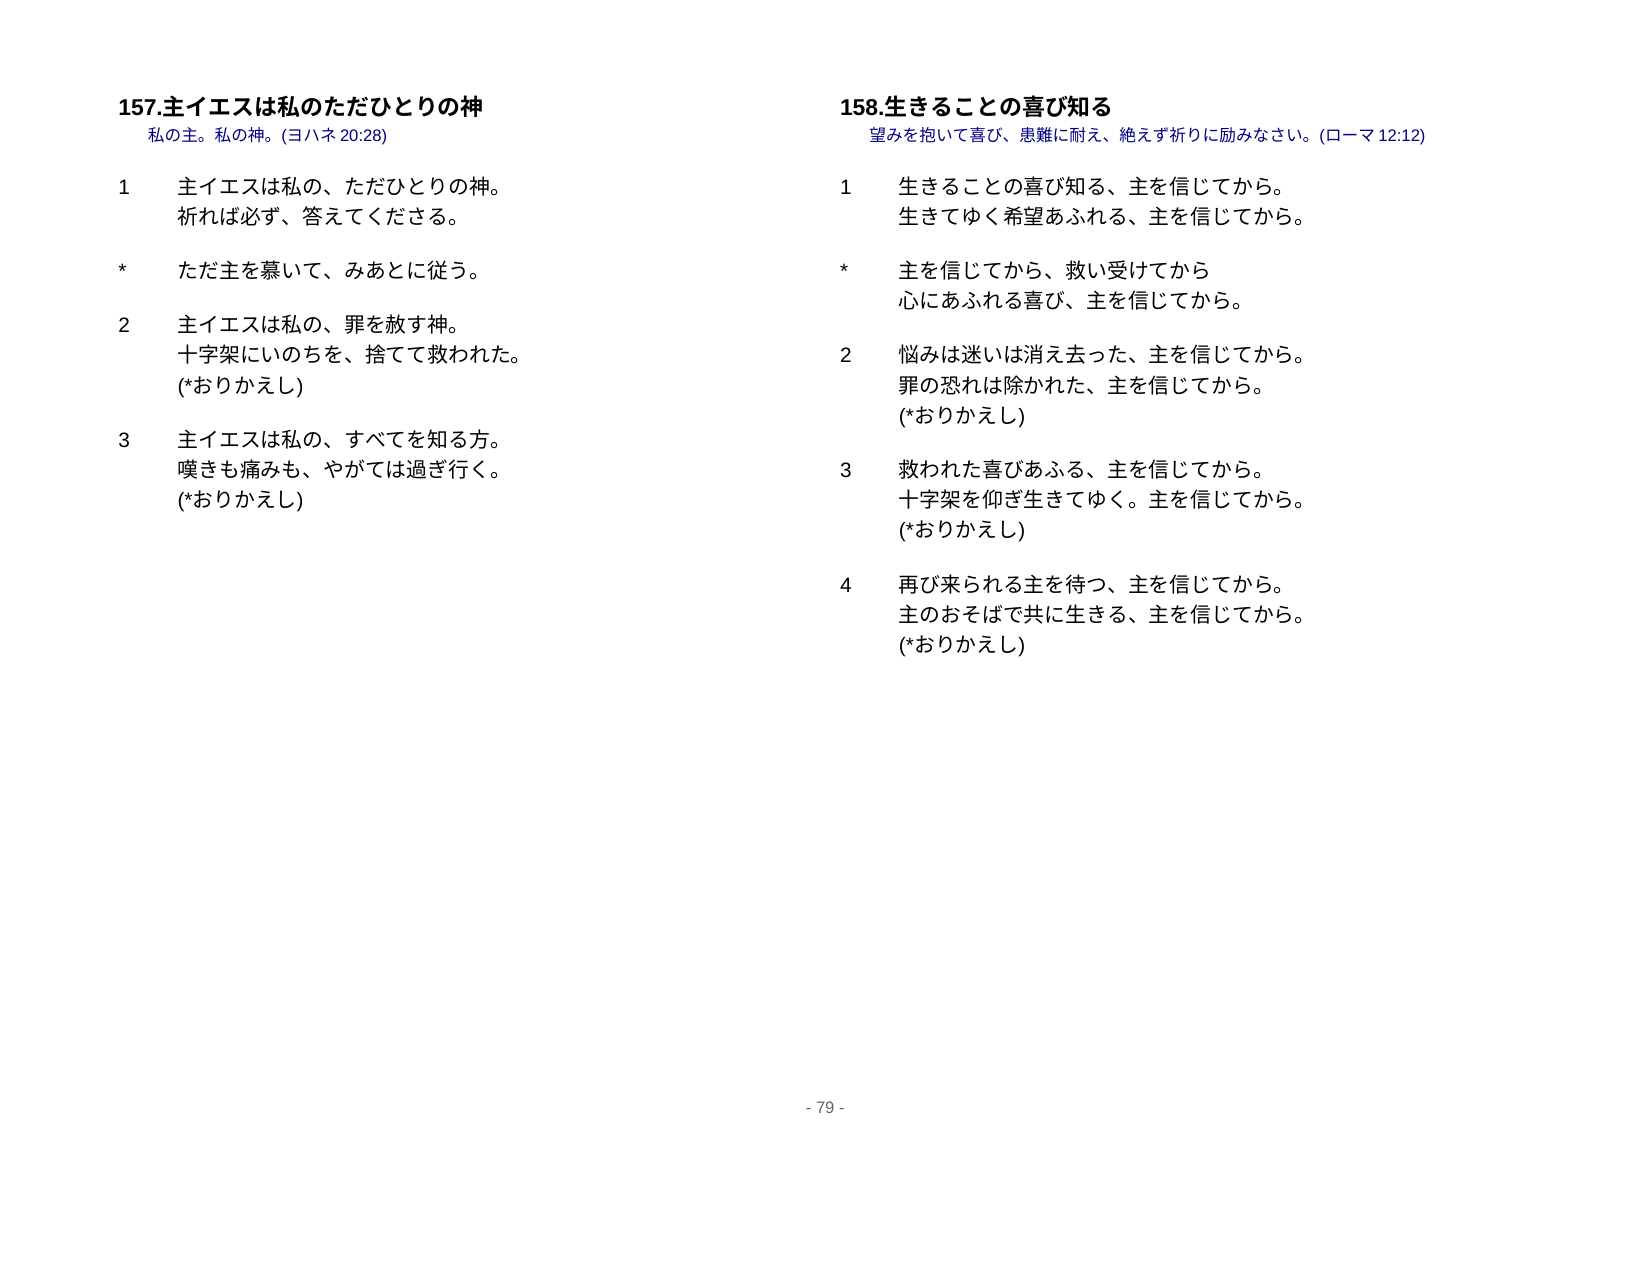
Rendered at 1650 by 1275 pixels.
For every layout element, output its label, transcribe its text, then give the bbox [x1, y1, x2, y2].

text 主のおそばで共に生きる、主を信じてから。 [840, 598, 1532, 628]
text 罪の恐れは除かれた、主を信じてから。 [840, 369, 1532, 399]
text 望みを抱いて喜び、患難に耐え、絶えず祈りに励みなさい。(ローマ12:12) [869, 122, 1532, 146]
text 私の主。私の神。(ヨハネ20:28) [148, 122, 810, 146]
text * 主を信じてから、救い受けてから [840, 254, 1532, 284]
text 3 救われた喜びあふる、主を信じてから。 [840, 453, 1532, 483]
text 嘆きも痛みも、やがては過ぎ行く。 [118, 453, 810, 483]
text 十字架を仰ぎ生きてゆく。主を信じてから。 [840, 483, 1532, 514]
text (*おりかえし) [118, 369, 810, 399]
text 2 主イエスは私の、罪を赦す神。 [118, 308, 810, 339]
title 157.主イエスは私のただひとりの神 [118, 88, 810, 122]
text (*おりかえし) [840, 399, 1532, 429]
text * ただ主を慕いて、みあとに従う。 [118, 254, 810, 284]
text 1 生きることの喜び知る、主を信じてから。 [840, 170, 1532, 200]
text 2 悩みは迷いは消え去った、主を信じてから。 [840, 339, 1532, 369]
text 4 再び来られる主を待つ、主を信じてから。 [840, 568, 1532, 598]
text 生きてゆく希望あふれる、主を信じてから。 [840, 200, 1532, 230]
text 1 主イエスは私の、ただひとりの神。 [118, 170, 810, 200]
text (*おりかえし) [118, 483, 810, 514]
text 十字架にいのちを、捨てて救われた。 [118, 339, 810, 369]
text (*おりかえし) [840, 628, 1532, 658]
text 祈れば必ず、答えてくださる。 [118, 200, 810, 230]
text (*おりかえし) [840, 514, 1532, 544]
title 158.生きることの喜び知る [840, 88, 1532, 122]
text 心にあふれる喜び、主を信じてから。 [840, 284, 1532, 315]
text 3 主イエスは私の、すべてを知る方。 [118, 423, 810, 453]
